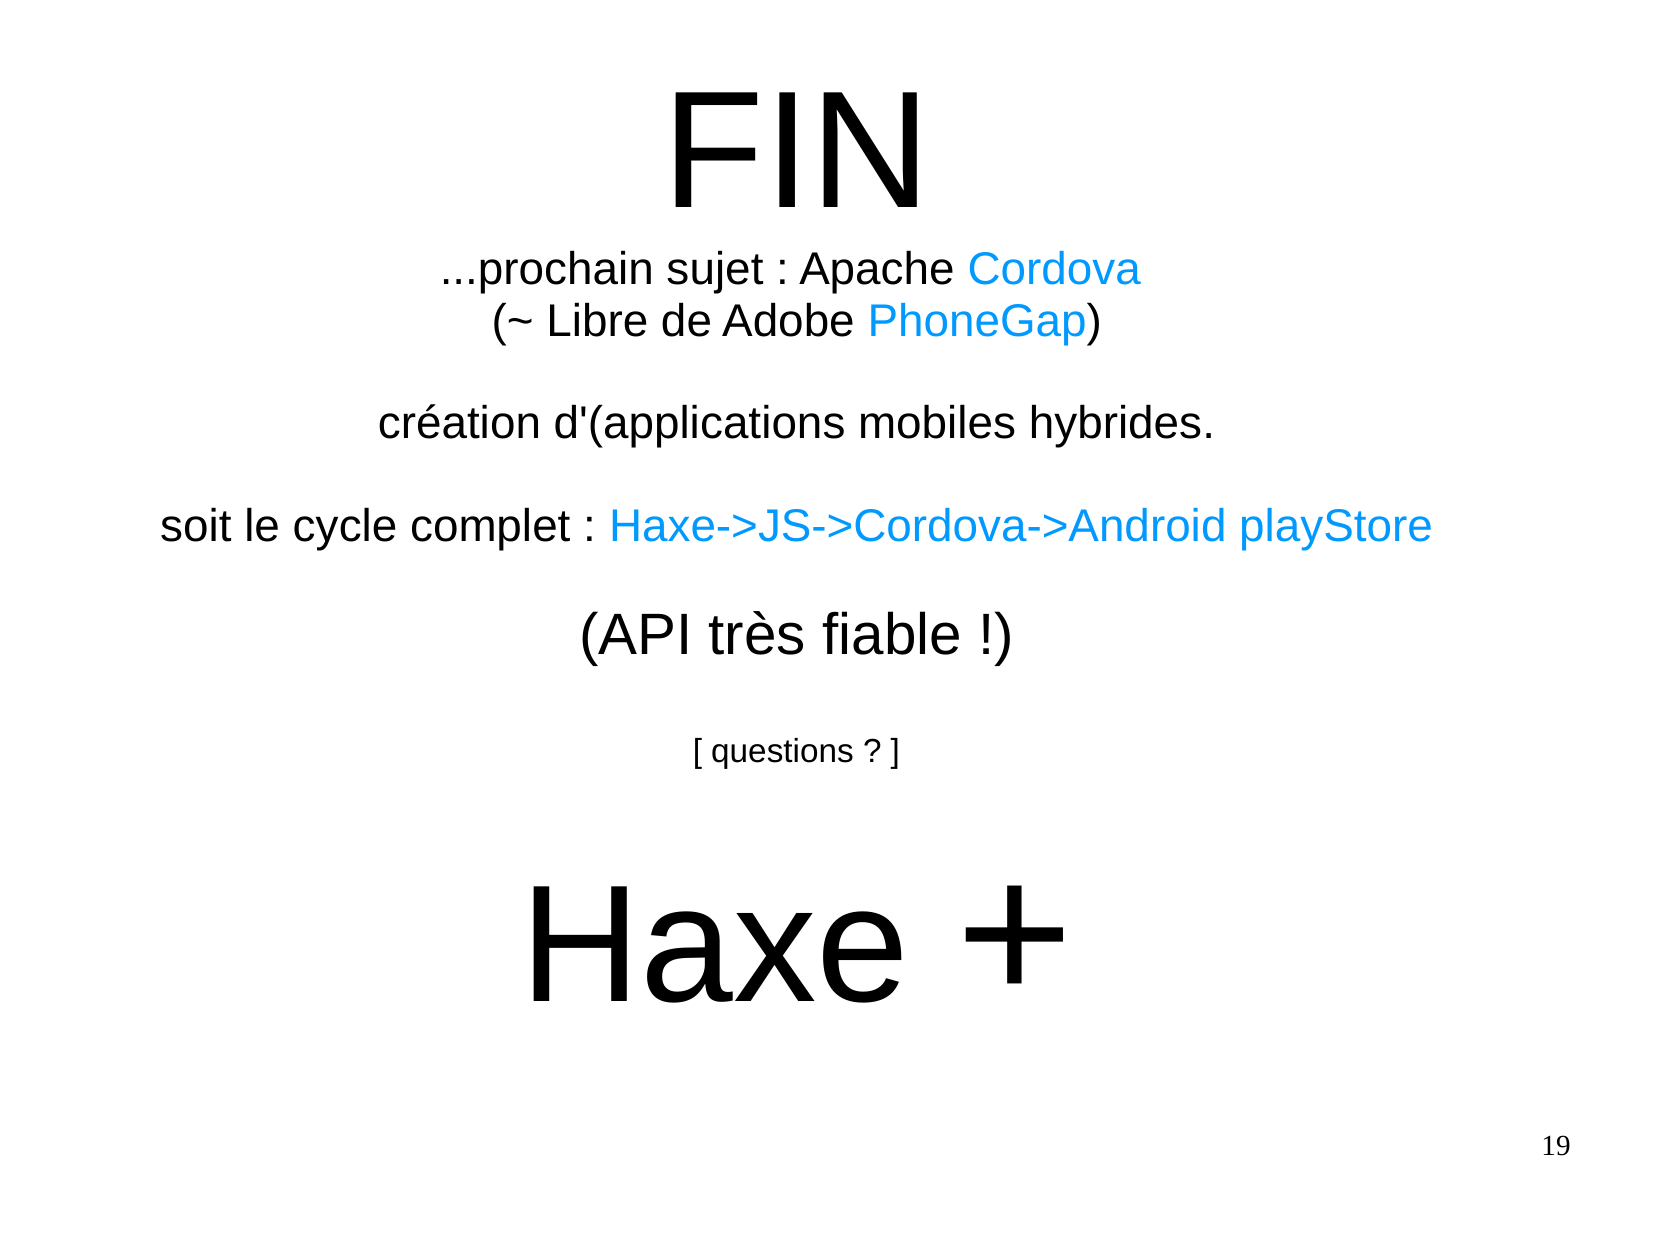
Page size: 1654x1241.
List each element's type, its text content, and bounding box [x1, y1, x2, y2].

text_box FIN ...prochain sujet : Apache Cordova (~ Libre de Adobe PhoneGap) création d'(applications mobiles hybrides. soit le cycle complet : Haxe->JS->Cordova->Android playStore (API très fiable !) [ questions ? ] Haxe + [145, 49, 1487, 1087]
